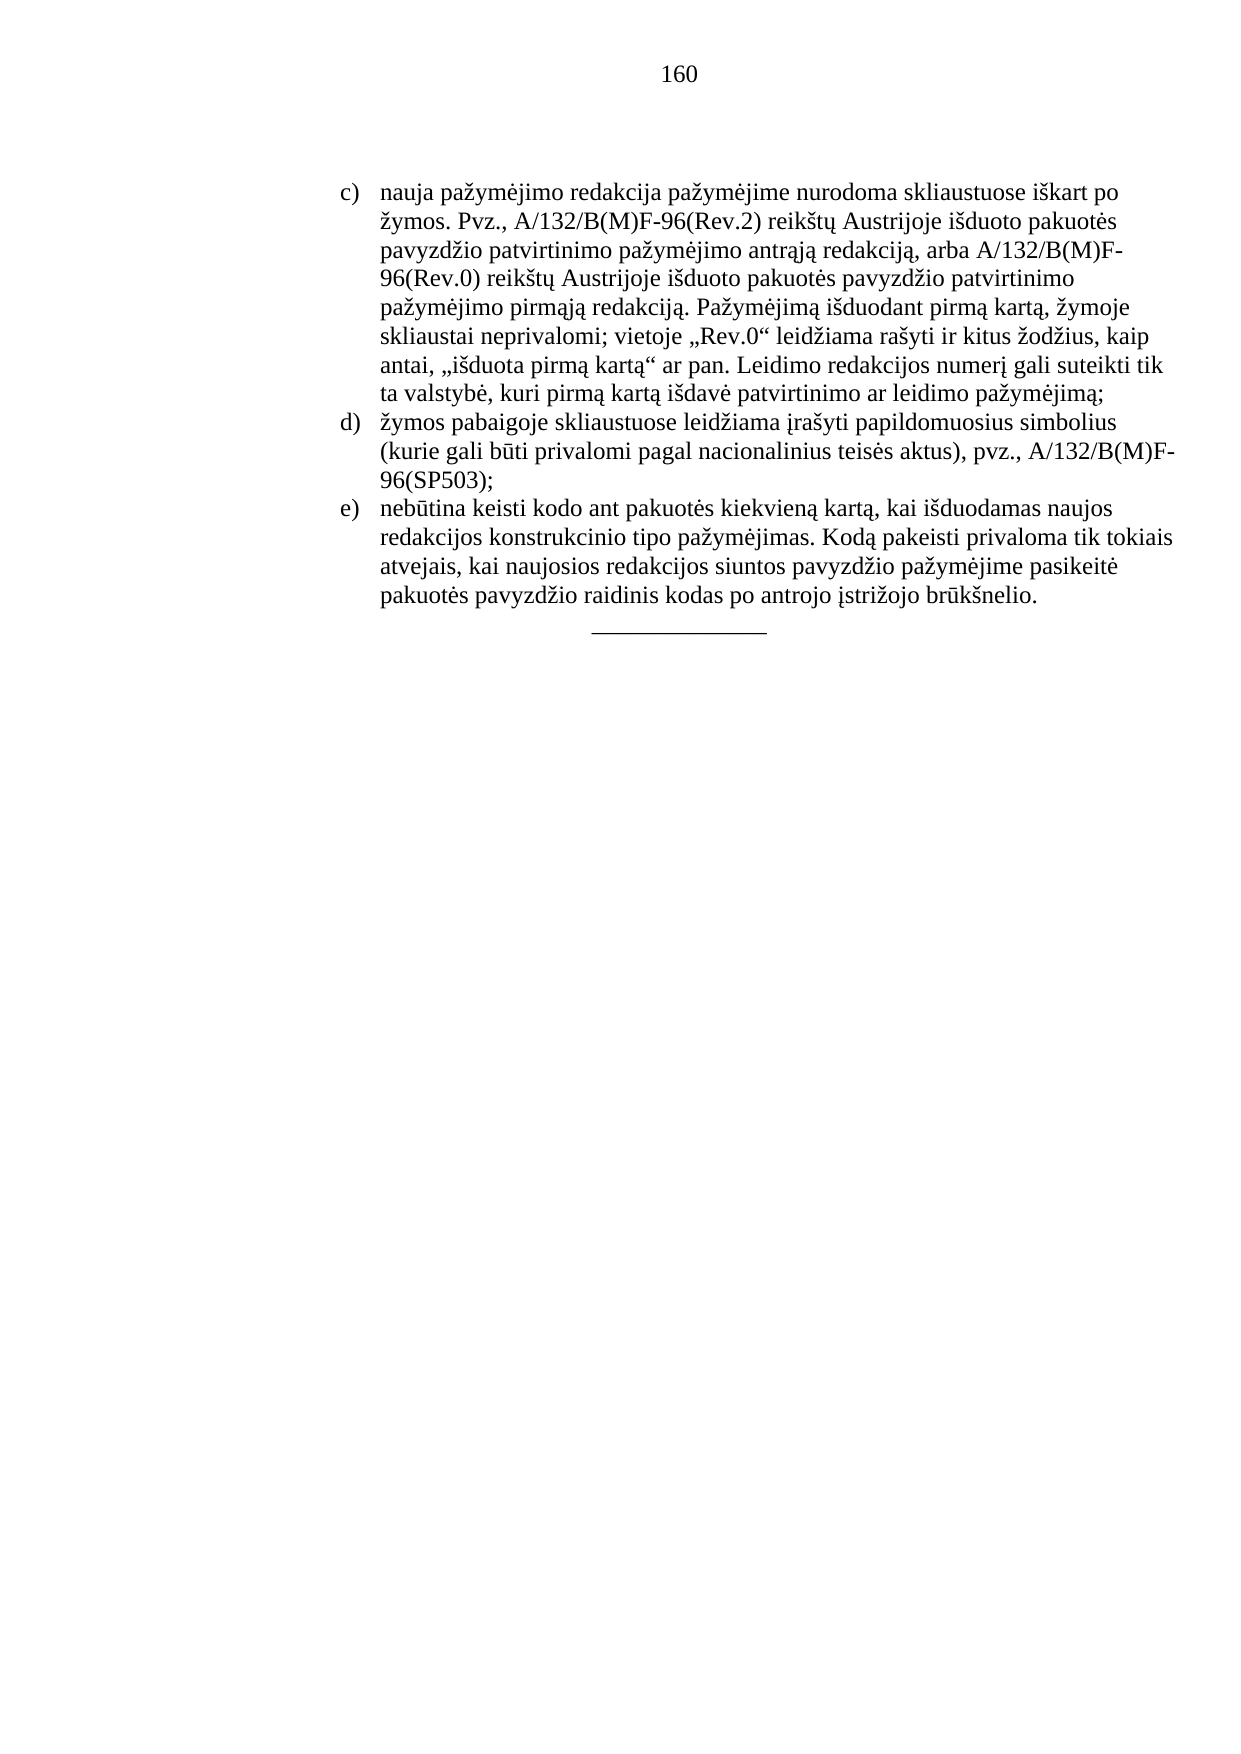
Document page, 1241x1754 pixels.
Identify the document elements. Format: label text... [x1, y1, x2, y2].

table_cell e) [336, 494, 376, 608]
table_cell [177, 177, 336, 407]
text ______________ [177, 608, 1181, 637]
table_cell [177, 407, 336, 493]
table_cell d) [336, 407, 376, 493]
table_cell [177, 494, 336, 608]
table_cell c) [336, 177, 376, 407]
